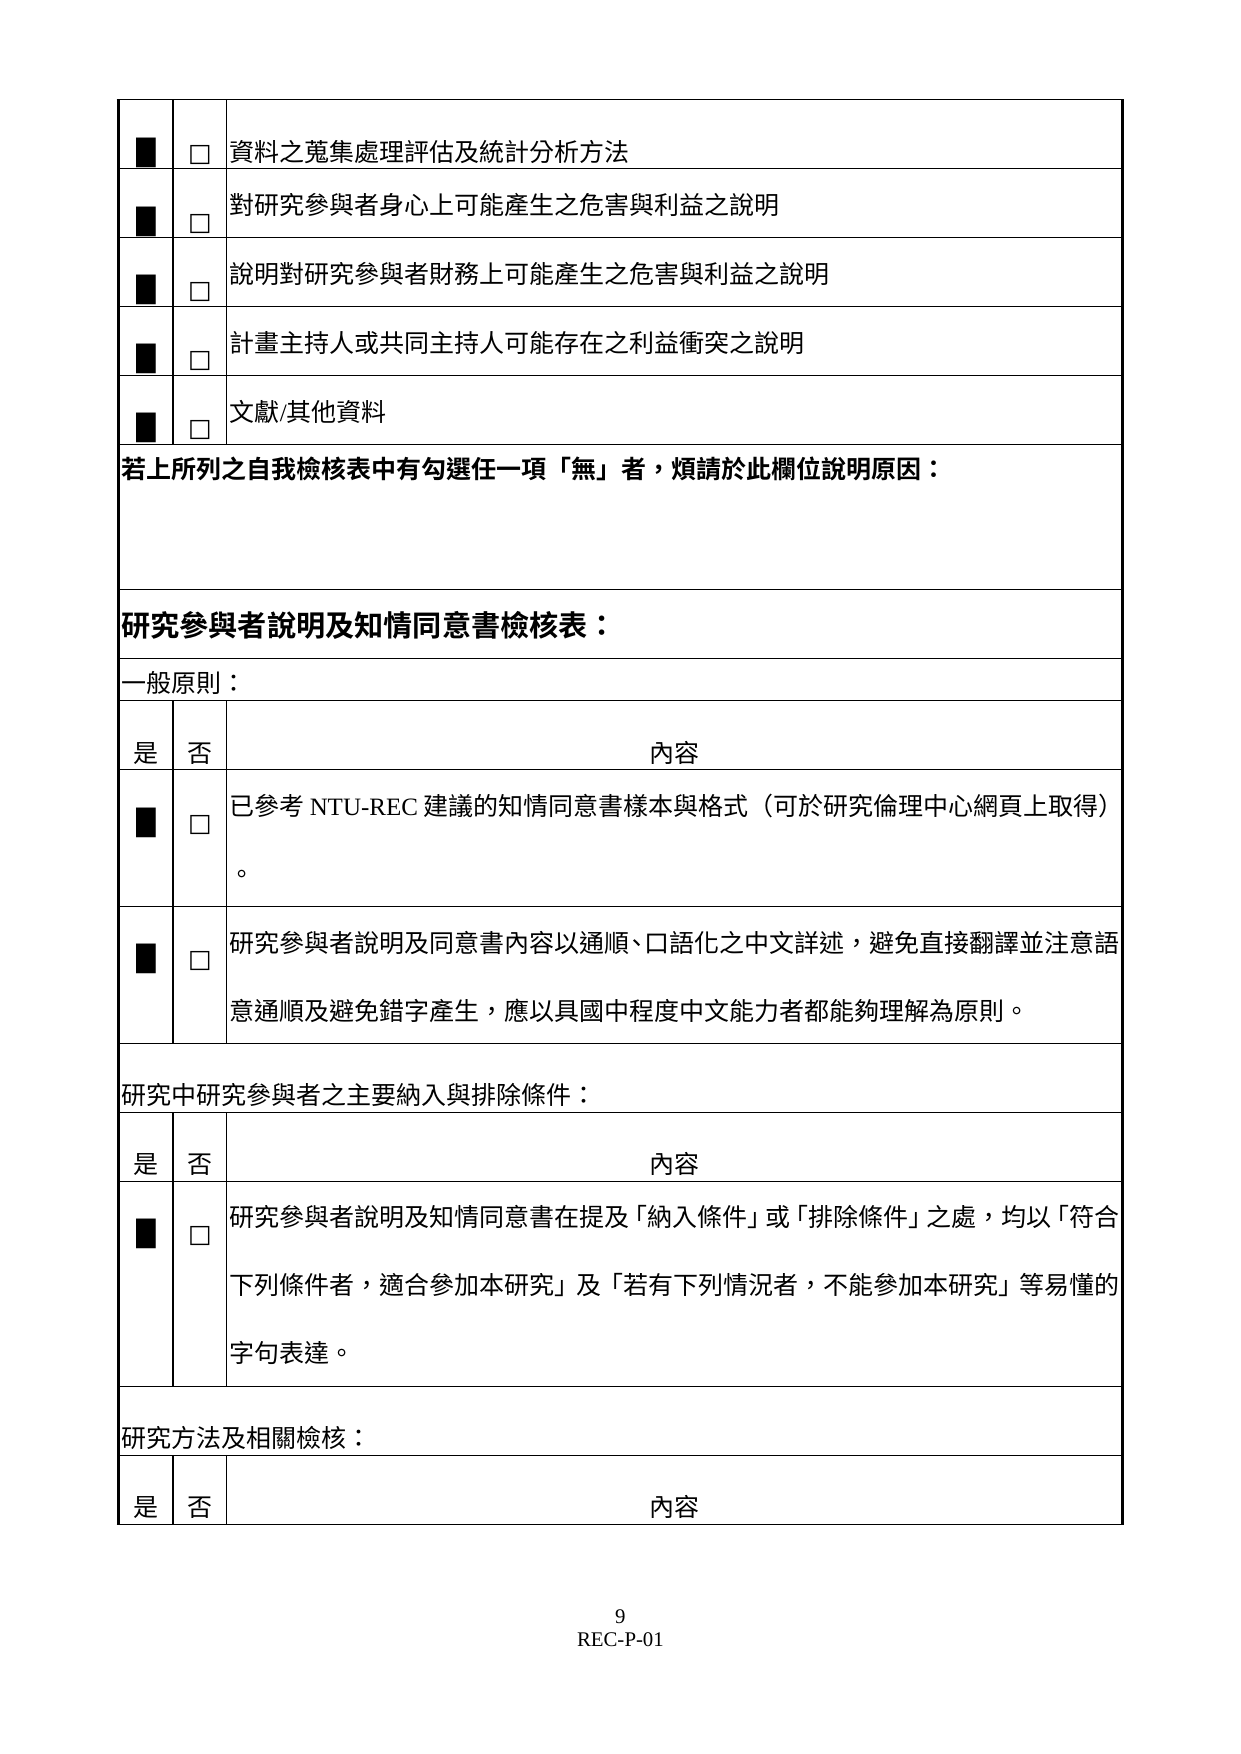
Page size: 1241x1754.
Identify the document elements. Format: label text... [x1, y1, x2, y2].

table_cell █ [120, 169, 172, 237]
table_cell █ [120, 770, 172, 906]
table_cell 文獻/其他資料 [227, 376, 1121, 444]
table_cell 研究方法及相關檢核： [120, 1387, 1121, 1455]
table_cell 已參考NTU-REC建議的知情同意書樣本與格式（可於研究倫理中心網頁上取得）。 [227, 770, 1121, 906]
table_cell 對研究參與者身心上可能產生之危害與利益之說明 [227, 169, 1121, 237]
table_cell □ [174, 770, 226, 906]
table_cell 是 [120, 701, 172, 769]
table_cell 若上所列之自我檢核表中有勾選任一項「無」者，煩請於此欄位說明原因： [120, 445, 1121, 589]
table_cell □ [174, 376, 226, 444]
table_cell 內容 [227, 1456, 1121, 1524]
table_cell □ [174, 100, 226, 168]
table_cell □ [174, 238, 226, 306]
table_cell 否 [174, 1113, 226, 1181]
table_cell 資料之蒐集處理評估及統計分析方法 [227, 100, 1121, 168]
table_cell 一般原則： [120, 659, 1121, 700]
table_cell 是 [120, 1456, 172, 1524]
table_cell □ [174, 907, 226, 1043]
table_cell █ [120, 100, 172, 168]
table_cell 內容 [227, 1113, 1121, 1181]
table_cell 說明對研究參與者財務上可能產生之危害與利益之說明 [227, 238, 1121, 306]
table_cell 研究中研究參與者之主要納入與排除條件： [120, 1044, 1121, 1112]
table_cell 研究參與者說明及知情同意書檢核表： [120, 590, 1121, 658]
table_cell █ [120, 307, 172, 375]
table_cell 否 [174, 701, 226, 769]
table_cell █ [120, 376, 172, 444]
table_cell □ [174, 169, 226, 237]
table_cell 研究參與者說明及知情同意書在提及「納入條件」或「排除條件」之處，均以「符合下列條件者，適合參加本研究」及「若有下列情況者，不能參加本研究」等易懂的字句表達。 [227, 1182, 1121, 1386]
table_cell □ [174, 307, 226, 375]
table_cell 是 [120, 1113, 172, 1181]
table_cell □ [174, 1182, 226, 1386]
table_cell 內容 [227, 701, 1121, 769]
table_cell █ [120, 907, 172, 1043]
table_cell █ [120, 1182, 172, 1386]
table_cell 否 [174, 1456, 226, 1524]
table_cell █ [120, 238, 172, 306]
table_cell 研究參與者說明及同意書內容以通順、口語化之中文詳述，避免直接翻譯並注意語意通順及避免錯字產生，應以具國中程度中文能力者都能夠理解為原則。 [227, 907, 1121, 1043]
table_cell 計畫主持人或共同主持人可能存在之利益衝突之說明 [227, 307, 1121, 375]
